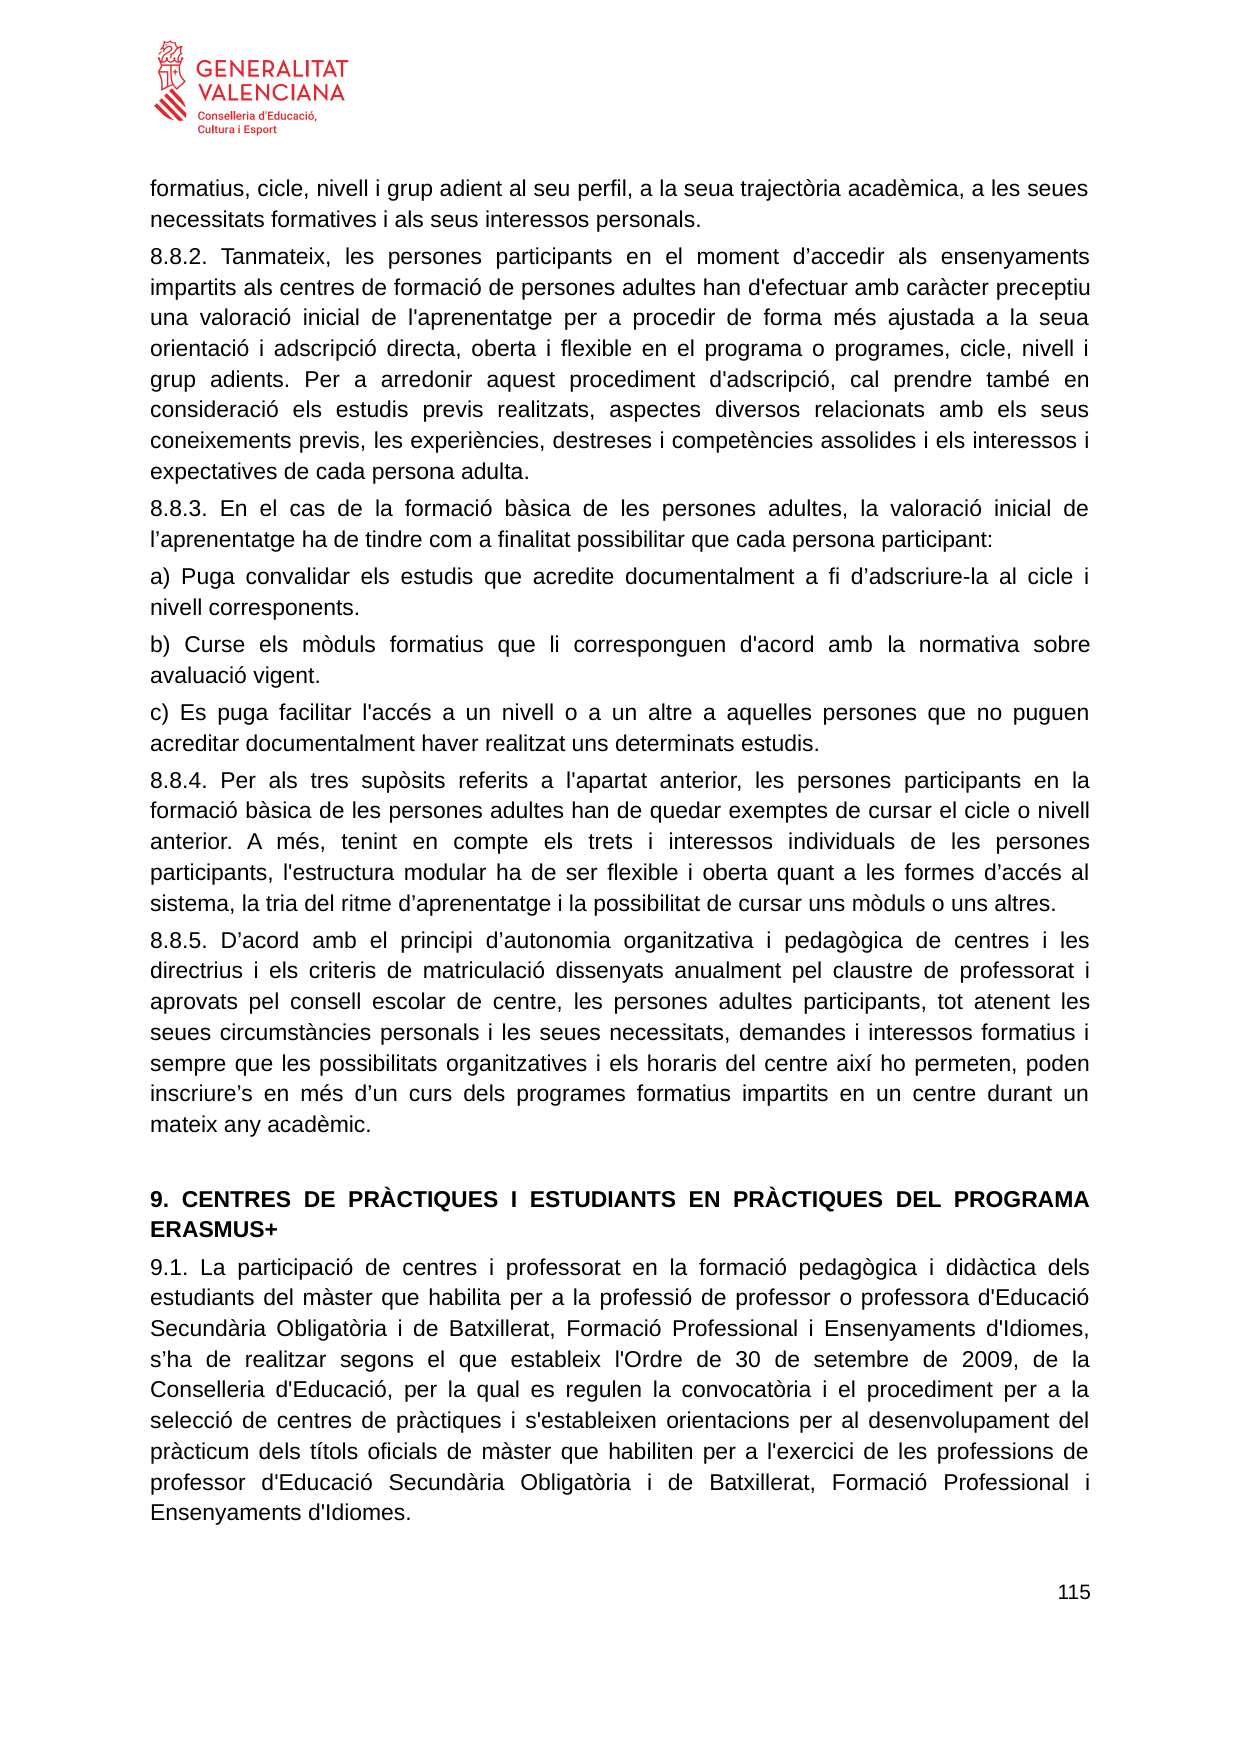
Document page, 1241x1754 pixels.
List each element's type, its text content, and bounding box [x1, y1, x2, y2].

text c) Es puga facilitar l'accés a un nivell o a un altre a aquelles persones que no puguen acreditar documentalment haver realitzat uns determinats estudis. [150, 699, 1091, 756]
text 9.1. La participació de centres i professorat en la formació pedagògica i didàctica dels estudiants del màster que habilita per a la professió de professor o professora d'Educació Secundària Obligatòria i de Batxillerat, Formació Professional i Ensenyaments d'Idiomes, s’ha de realitzar segons el que estableix l'Ordre de 30 de setembre de 2009, de la Conselleria d'Educació, per la qual es regulen la convocatòria i el procediment per a la selecció de centres de pràctiques i s'estableixen orientacions per al desenvolupament del pràcticum dels títols oficials de màster que habiliten per a l'exercici de les professions de professor d'Educació Secundària Obligatòria i de Batxillerat, Formació Professional i Ensenyaments d'Idiomes. [150, 1254, 1091, 1526]
text 8.8.5. D’acord amb el principi d’autonomia organitzativa i pedagògica de centres i les directrius i els criteris de matriculació dissenyats anualment pel claustre de professorat i aprovats pel consell escolar de centre, les persones adultes participants, tot atenent les seues circumstàncies personals i les seues necessitats, demandes i interessos formatius i sempre que les possibilitats organitzatives i els horaris del centre així ho permeten, poden inscriure’s en més d’un curs dels programes formatius impartits en un centre durant un mateix any acadèmic. [150, 927, 1091, 1137]
text 8.8.4. Per als tres supòsits referits a l'apartat anterior, les persones participants en la formació bàsica de les persones adultes han de quedar exemptes de cursar el cicle o nivell anterior. A més, tenint en compte els trets i interessos individuals de les persones participants, l'estructura modular ha de ser flexible i oberta quant a les formes d’accés al sistema, la tria del ritme d’aprenentatge i la possibilitat de cursar uns mòduls o uns altres. [150, 767, 1091, 916]
text 8.8.2. Tanmateix, les persones participants en el moment d’accedir als ensenyaments impartits als centres de formació de persones adultes han d'efectuar amb caràcter preceptiu una valoració inicial de l'aprenentatge per a procedir de forma més ajustada a la seua orientació i adscripció directa, oberta i flexible en el programa o programes, cicle, nivell i grup adients. Per a arredonir aquest procediment d'adscripció, cal prendre també en consideració els estudis previs realitzats, aspectes diversos relacionats amb els seus coneixements previs, les experiències, destreses i competències assolides i els interessos i expectatives de cada persona adulta. [150, 243, 1091, 484]
text 8.8.3. En el cas de la formació bàsica de les persones adultes, la valoració inicial de l’aprenentatge ha de tindre com a finalitat possibilitar que cada persona participant: [150, 496, 1091, 552]
text 9. CENTRES DE PRÀCTIQUES I ESTUDIANTS EN PRÀCTIQUES DEL PROGRAMA ERASMUS+ [150, 1186, 1091, 1243]
text b) Curse els mòduls formatius que li corresponguen d'acord amb la normativa sobre avaluació vigent. [150, 632, 1091, 688]
text formatius, cicle, nivell i grup adient al seu perfil, a la seua trajectòria acadèmica, a les seues necessitats formatives i als seus interessos personals. [150, 176, 1091, 232]
picture [114, 0, 388, 172]
text a) Puga convalidar els estudis que acredite documentalment a fi d’adscriure-la al cicle i nivell corresponents. [150, 564, 1091, 620]
